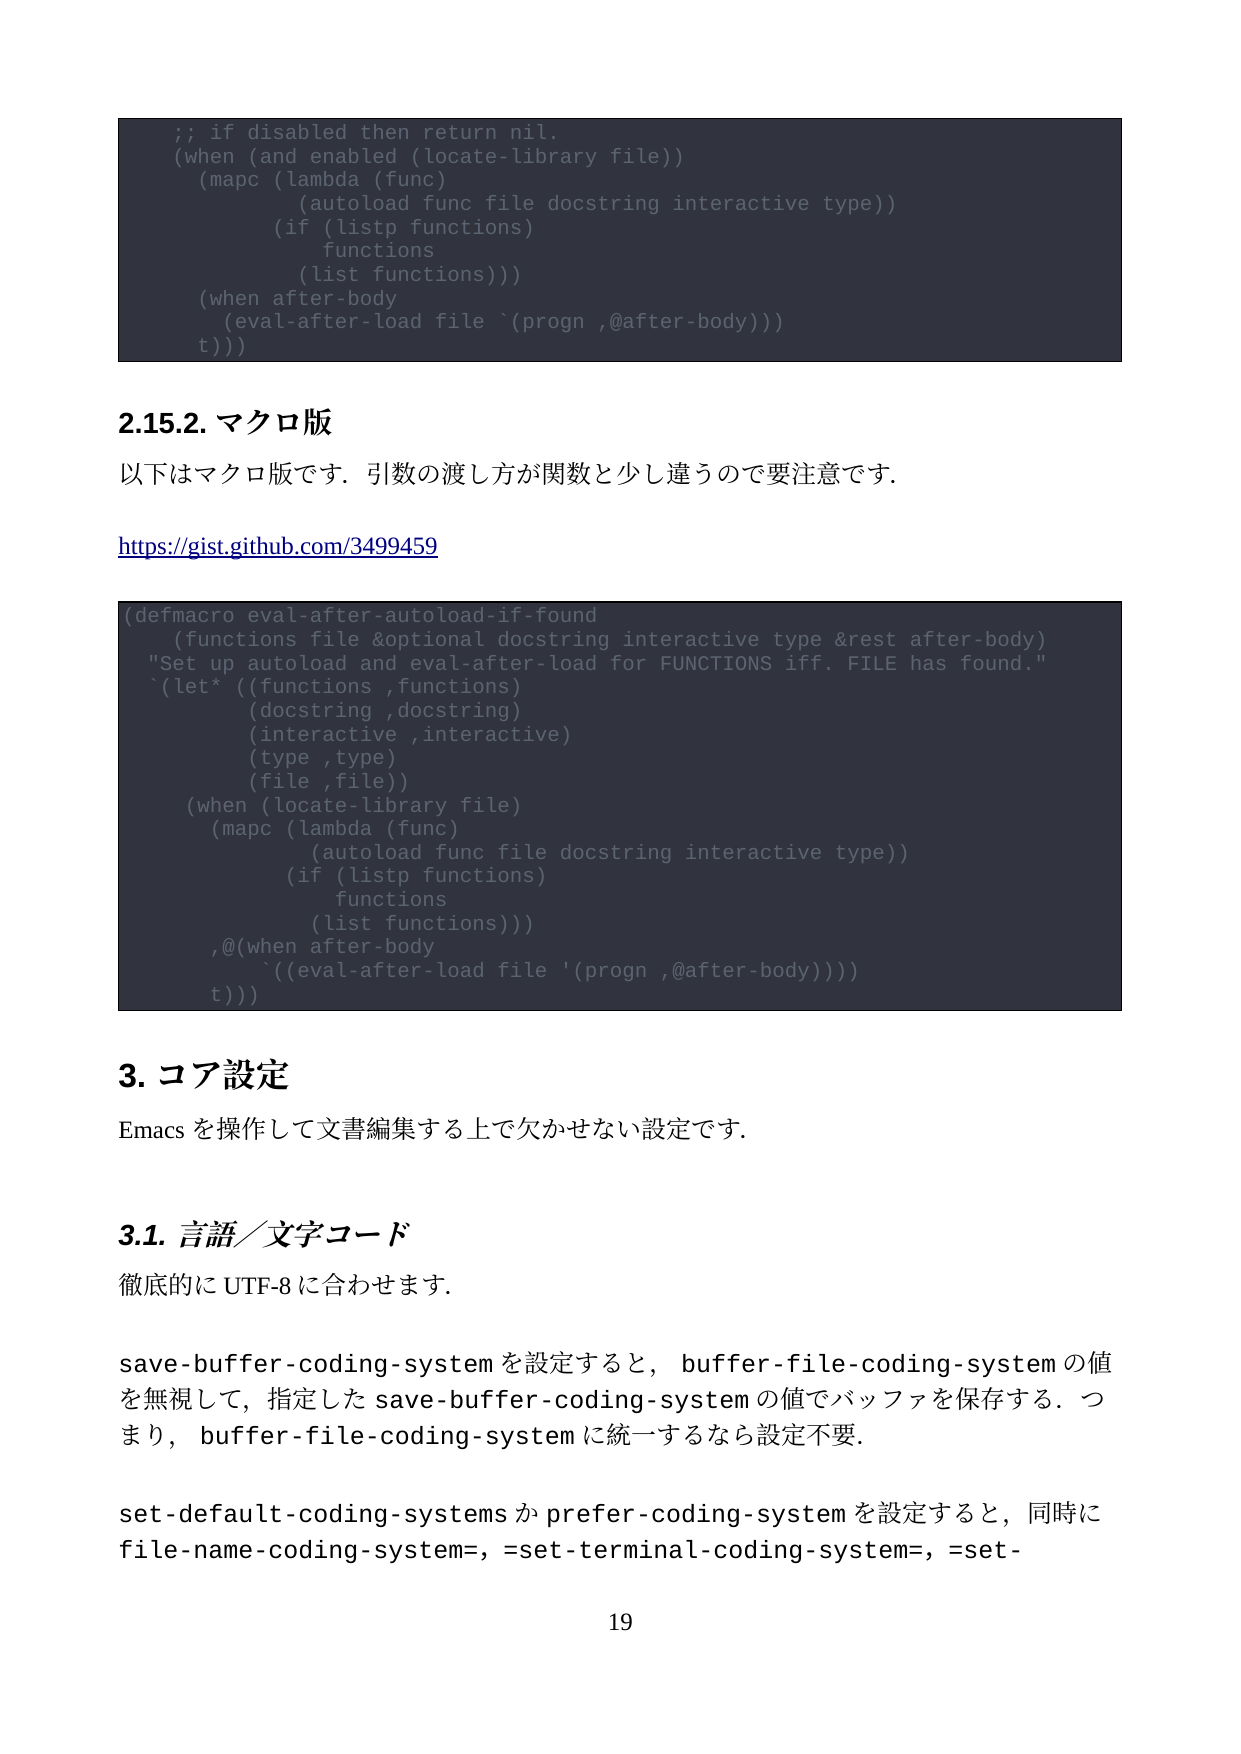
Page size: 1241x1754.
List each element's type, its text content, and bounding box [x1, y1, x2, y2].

text (defmacro eval-after-autoload-if-found [119, 603, 1121, 625]
text (when after-body [119, 284, 1121, 307]
text (list functions))) [119, 260, 1121, 284]
text `((eval-after-load file '(progn ,@after-body)))) [119, 956, 1121, 980]
subtitle 言語／文字コード [118, 1212, 1122, 1253]
text (docstring ,docstring) [119, 696, 1121, 720]
text t))) [119, 980, 1121, 1010]
text functions [119, 885, 1121, 909]
text (when (and enabled (locate-library file)) [119, 142, 1121, 165]
text functions [119, 236, 1121, 260]
text (eval-after-load file `(progn ,@after-body))) [119, 307, 1121, 331]
text https://gist.github.com/3499459 [118, 531, 1122, 589]
text 徹底的にUTF-8に合わせます． [118, 1266, 1122, 1331]
text ,@(when after-body [119, 932, 1121, 956]
text (mapc (lambda (func) [119, 814, 1121, 838]
text set-default-coding-systems か prefer-coding-system を設定すると，同時に file-name-coding-system=，=set-terminal-coding-system=，=set- [118, 1493, 1122, 1566]
text (file ,file)) [119, 767, 1121, 791]
subtitle コア設定 [118, 1049, 1122, 1097]
text "Set up autoload and eval-after-load for FUNCTIONS iff. FILE has found." [119, 649, 1121, 672]
text ;; if disabled then return nil. [119, 119, 1121, 142]
text 以下はマクロ版です．引数の渡し方が関数と少し違うので要注意です． [118, 454, 1122, 519]
text (if (listp functions) [119, 213, 1121, 236]
text (type ,type) [119, 743, 1121, 767]
text (autoload func file docstring interactive type)) [119, 838, 1121, 862]
text `(let* ((functions ,functions) [119, 672, 1121, 696]
text (autoload func file docstring interactive type)) [119, 189, 1121, 213]
text (if (listp functions) [119, 862, 1121, 885]
text (interactive ,interactive) [119, 720, 1121, 743]
subtitle マクロ版 [118, 400, 1122, 442]
text (list functions))) [119, 909, 1121, 932]
text t))) [119, 331, 1121, 361]
text (mapc (lambda (func) [119, 165, 1121, 189]
text (when (locate-library file) [119, 791, 1121, 814]
text Emacs を操作して文書編集する上で欠かせない設定です． [118, 1109, 1122, 1174]
text save-buffer-coding-system を設定すると， buffer-file-coding-system の値を無視して，指定した save-buffer-coding-system の値でバッファを保存する．つまり， buffer-file-coding-system に統一するなら設定不要． [118, 1343, 1122, 1481]
text (functions file &optional docstring interactive type &rest after-body) [119, 625, 1121, 649]
